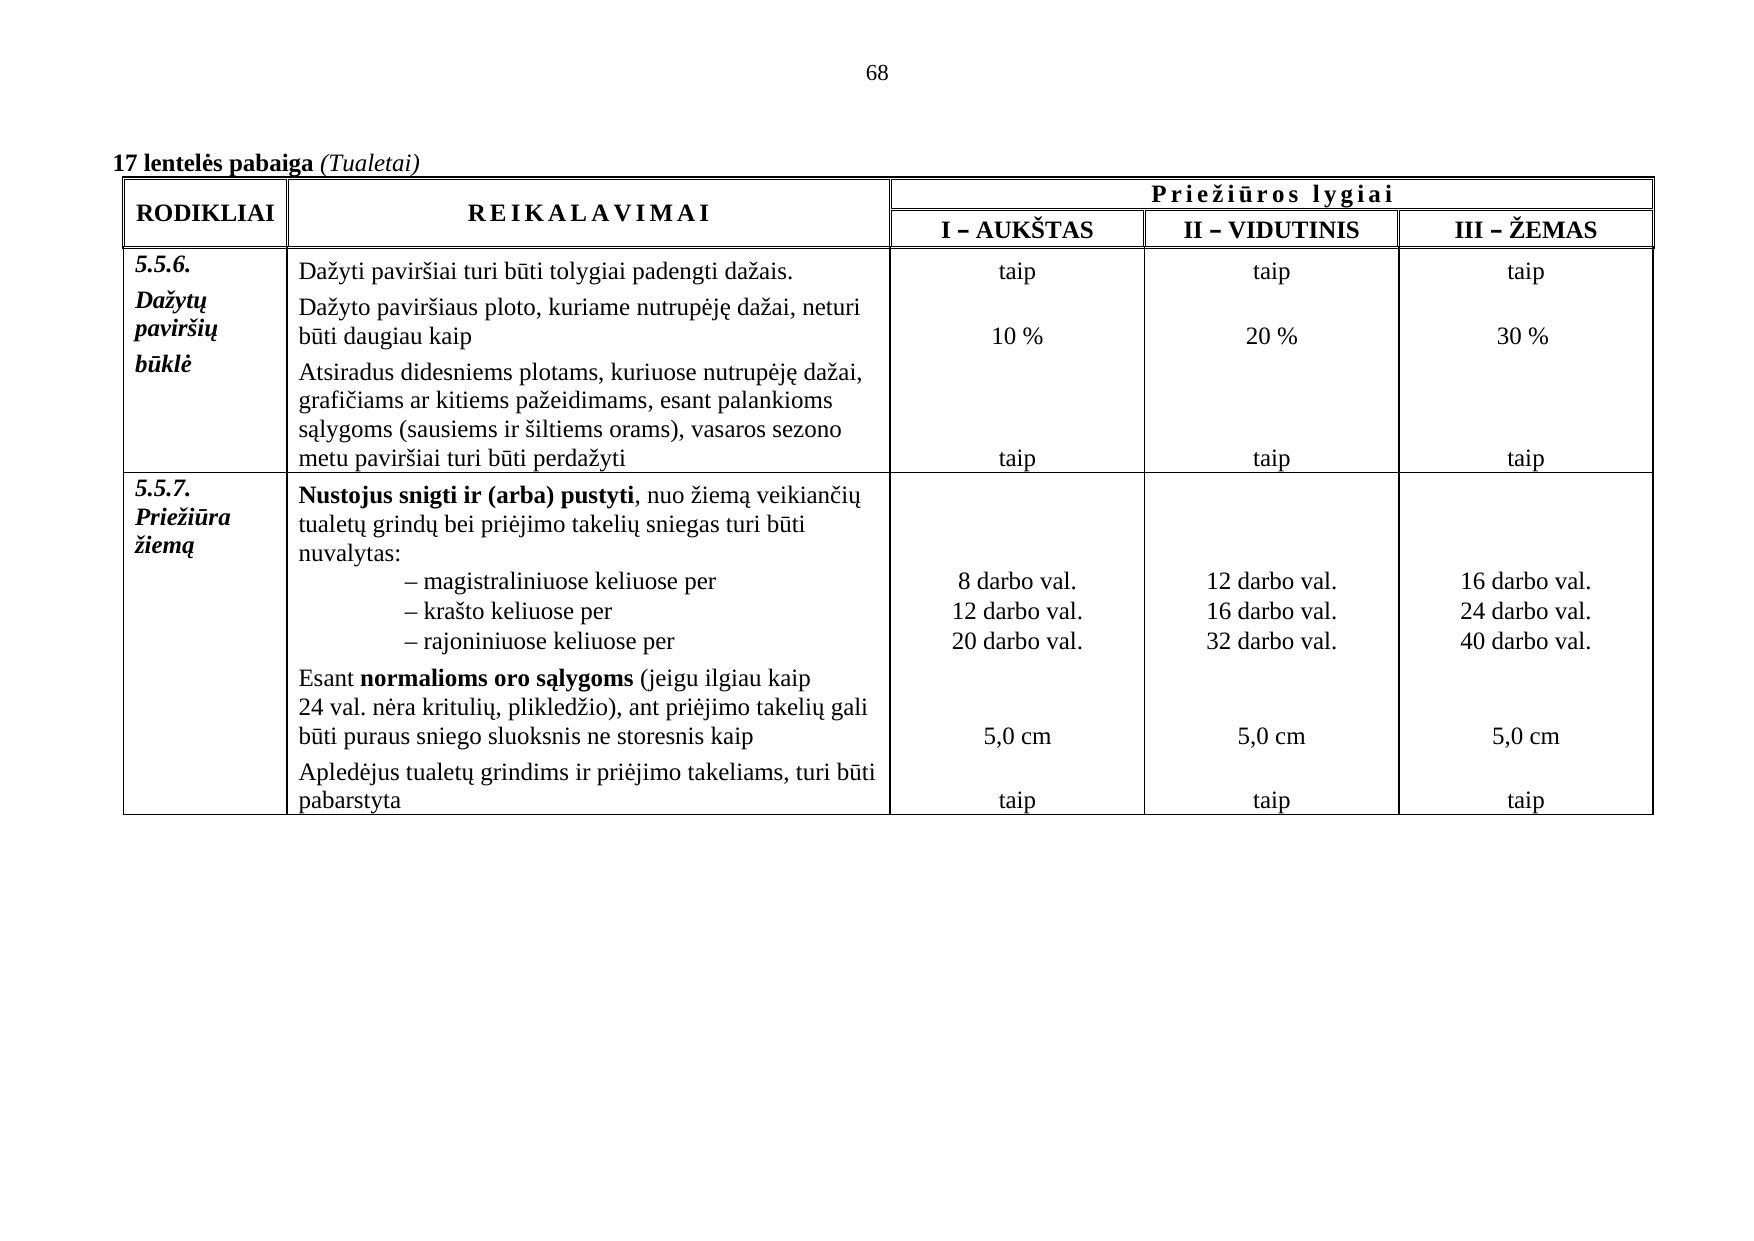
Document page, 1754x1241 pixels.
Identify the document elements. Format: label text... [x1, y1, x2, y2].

table_cell 20 darbo val. [891, 626, 1144, 656]
table_cell 16 darbo val. [1400, 566, 1652, 596]
table_header REIKALAVIMAI [289, 180, 889, 246]
table_cell [124, 596, 286, 626]
table_cell [124, 626, 286, 656]
text 17 lentelės pabaiga (Tualetai) [112, 148, 1642, 176]
table_cell 12 darbo val. [1145, 566, 1398, 596]
table_cell 5,0 cm [1145, 656, 1398, 749]
table_cell būklė [124, 350, 286, 472]
table_header RODIKLIAI [125, 180, 286, 246]
table_cell 40 darbo val. [1400, 626, 1652, 656]
table_cell 5.5.6. [124, 249, 286, 285]
table_cell 32 darbo val. [1145, 626, 1398, 656]
table_cell 24 darbo val. [1400, 596, 1652, 626]
table_cell Dažyto paviršiaus ploto, kuriame nutrupėję dažai, neturi būti daugiau kaip [288, 285, 889, 349]
table_cell taip [1400, 750, 1652, 814]
table_cell 30 % [1400, 285, 1652, 349]
table_cell [124, 566, 286, 596]
table_cell 8 darbo val. [891, 566, 1144, 596]
table_header Priežiūros lygiai [892, 180, 1652, 208]
table_cell [124, 750, 286, 814]
table_cell 5,0 cm [1400, 656, 1652, 749]
table_cell – rajoniniuose keliuose per [288, 626, 889, 656]
table_cell Atsiradus didesniems plotams, kuriuose nutrupėję dažai, grafičiams ar kitiems pažeidimams, esant palankioms sąlygoms (sausiems ir šiltiems orams), vasaros sezono metu paviršiai turi būti perdažyti [288, 350, 889, 472]
table_cell Dažyti paviršiai turi būti tolygiai padengti dažais. [288, 249, 889, 285]
table_cell I – AUKŠTAS [892, 211, 1143, 246]
table_cell taip [1145, 750, 1398, 814]
table_cell taip [891, 750, 1144, 814]
table_cell [1145, 473, 1398, 566]
table_cell 10 % [891, 285, 1144, 349]
table_cell taip [1145, 350, 1398, 472]
table_cell taip [1145, 249, 1398, 285]
table_cell taip [1400, 249, 1652, 285]
table_cell II – VIDUTINIS [1146, 211, 1397, 246]
table_cell Nustojus snigti ir (arba) pustyti, nuo žiemą veikiančių tualetų grindų bei priėjimo takelių sniegas turi būti nuvalytas: [288, 473, 889, 566]
table_cell Dažytų paviršių [124, 285, 286, 349]
table_cell Apledėjus tualetų grindims ir priėjimo takeliams, turi būti pabarstyta [288, 750, 889, 814]
table_cell – krašto keliuose per [288, 596, 889, 626]
table_cell 16 darbo val. [1145, 596, 1398, 626]
table_cell III – ŽEMAS [1400, 211, 1652, 246]
table_cell 12 darbo val. [891, 596, 1144, 626]
table_cell [1400, 473, 1652, 566]
table_cell 20 % [1145, 285, 1398, 349]
table_cell 5.5.7. Priežiūra žiemą [124, 473, 286, 566]
table_cell 5,0 cm [891, 656, 1144, 749]
table_cell [891, 473, 1144, 566]
table_cell [124, 656, 286, 749]
table_cell taip [1400, 350, 1652, 472]
table_cell taip [891, 249, 1144, 285]
table_cell – magistraliniuose keliuose per [288, 566, 889, 596]
table_cell Esant normalioms oro sąlygoms (jeigu ilgiau kaip 24 val. nėra kritulių, plikledžio), ant priėjimo takelių gali būti puraus sniego sluoksnis ne storesnis kaip [288, 656, 889, 749]
table_cell taip [891, 350, 1144, 472]
